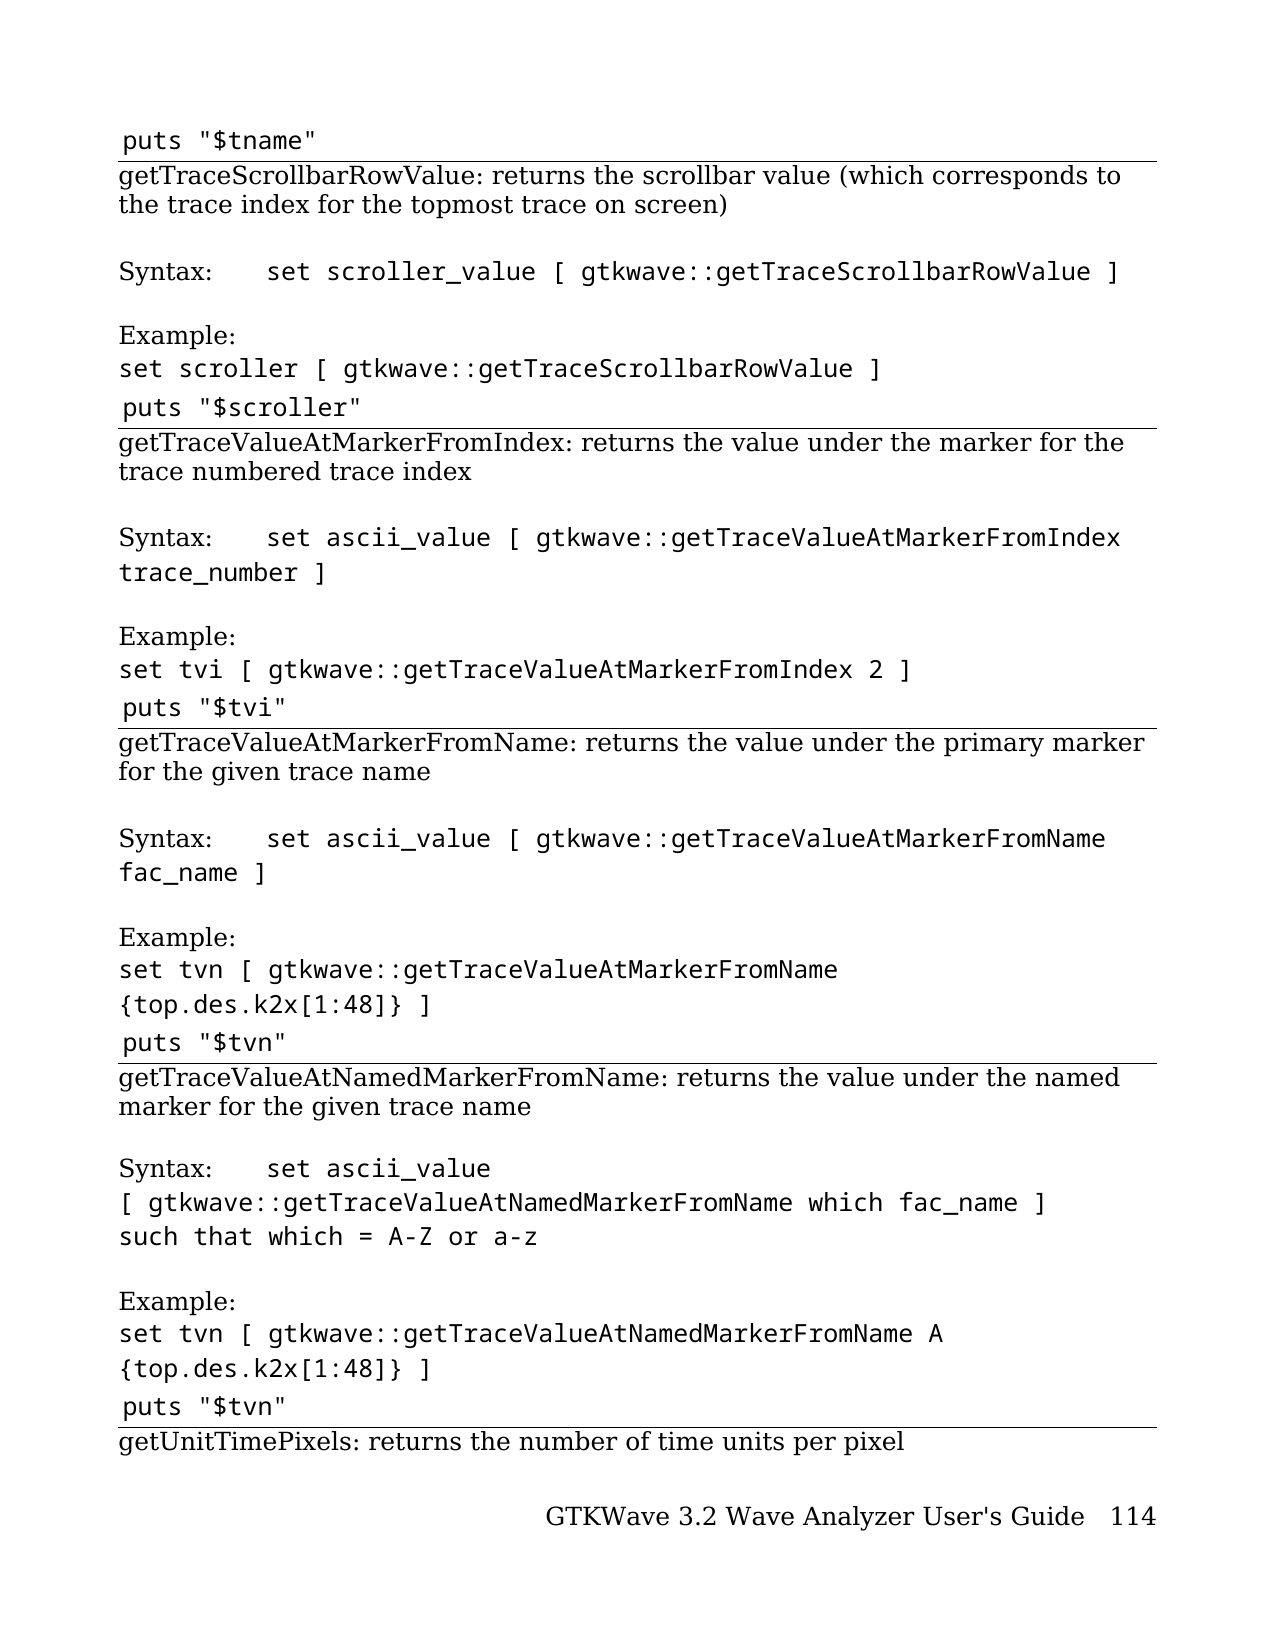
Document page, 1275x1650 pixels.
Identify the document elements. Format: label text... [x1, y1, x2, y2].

text puts "$tname" [118, 118, 1157, 161]
text Syntax: set ascii_value [ gtkwave::getTraceValueAtNamedMarkerFromName which fac_name ] [118, 1151, 1157, 1219]
text getUnitTimePixels: returns the number of time units per pixel [118, 1428, 1157, 1456]
text Syntax: set ascii_value [ gtkwave::getTraceValueAtMarkerFromIndex trace_number ] [118, 520, 1157, 588]
text Example: [118, 622, 1157, 651]
text getTraceValueAtNamedMarkerFromName: returns the value under the named marker for the given trace name [118, 1064, 1157, 1122]
text puts "$scroller" [118, 385, 1157, 428]
text set tvi [ gtkwave::getTraceValueAtMarkerFromIndex 2 ] [118, 651, 1157, 686]
text getTraceValueAtMarkerFromName: returns the value under the primary marker for the given trace name [118, 729, 1157, 787]
text such that which = A-Z or a-z [118, 1219, 1157, 1253]
text Example: [118, 1287, 1157, 1316]
text Syntax: set ascii_value [ gtkwave::getTraceValueAtMarkerFromName fac_name ] [118, 821, 1157, 889]
text set scroller [ gtkwave::getTraceScrollbarRowValue ] [118, 351, 1157, 385]
text Example: [118, 923, 1157, 952]
text getTraceValueAtMarkerFromIndex: returns the value under the marker for the trace numbered trace index [118, 429, 1157, 486]
text puts "$tvn" [118, 1020, 1157, 1063]
text getTraceScrollbarRowValue: returns the scrollbar value (which corresponds to the trace index for the topmost trace on screen) [118, 162, 1157, 219]
text puts "$tvi" [118, 686, 1157, 728]
text Example: [118, 322, 1157, 351]
text Syntax: set scroller_value [ gtkwave::getTraceScrollbarRowValue ] [118, 253, 1157, 287]
text set tvn [ gtkwave::getTraceValueAtNamedMarkerFromName A {top.des.k2x[1:48]} ] [118, 1316, 1157, 1384]
text set tvn [ gtkwave::getTraceValueAtMarkerFromName {top.des.k2x[1:48]} ] [118, 952, 1157, 1020]
text puts "$tvn" [118, 1384, 1157, 1427]
